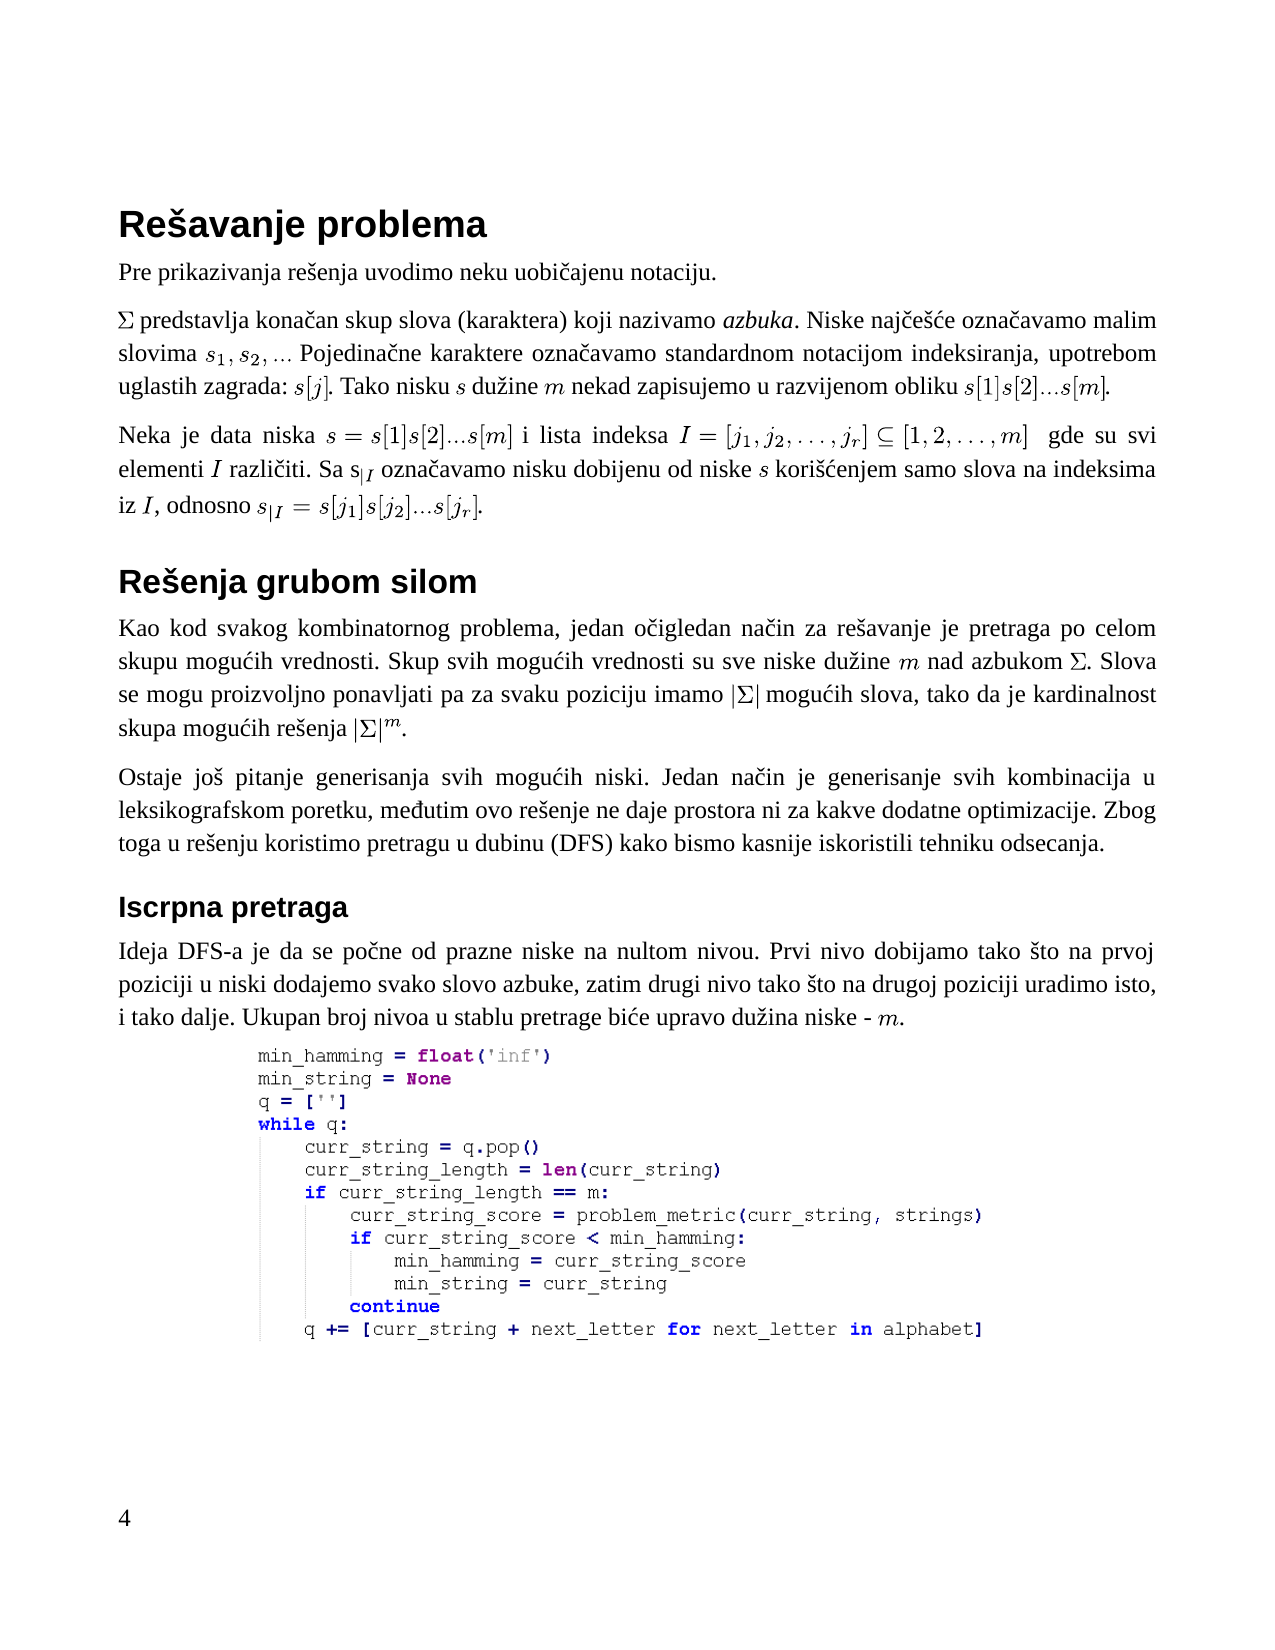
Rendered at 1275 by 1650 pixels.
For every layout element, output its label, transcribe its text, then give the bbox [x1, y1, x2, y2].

text Neka je data niska i lista indeksa gde su svi elementi različiti. Sa s označavamo nisku dobijenu od niske korišćenjem samo slova na indeksima iz , odnosno . [118, 420, 1157, 522]
picture [242, 1043, 993, 1343]
text Ideja DFS-a je da se počne od prazne niske na nultom nivou. Prvi nivo dobijamo tako što na prvoj poziciji u niski dodajemo svako slovo azbuke, zatim drugi nivo tako što na drugoj poziciji uradimo isto, i tako dalje. Ukupan broj nivoa u stablu pretrage biće upravo dužina niske - . [118, 936, 1157, 1031]
subtitle Iscrpna pretraga [118, 890, 1157, 924]
text Kao kod svakog kombinatornog problema, jedan očigledan način za rešavanje je pretraga po celom skupu mogućih vrednosti. Skup svih mogućih vrednosti su sve niske dužine nad azbukom . Slova se mogu proizvoljno ponavljati pa za svaku poziciju imamo mogućih slova, tako da je kardinalnost skupa mogućih rešenja . [118, 613, 1157, 743]
text predstavlja konačan skup slova (karaktera) koji nazivamo azbuka. Niske najčešće označavamo malim slovima Pojedinačne karaktere označavamo standardnom notacijom indeksiranja, upotrebom uglastih zagrada: . Tako nisku dužine nekad zapisujemo u razvijenom obliku . [118, 305, 1157, 401]
text Ostaje još pitanje generisanja svih mogućih niski. Jedan način je generisanje svih kombinacija u leksikografskom poretku, međutim ovo rešenje ne daje prostora ni za kakve dodatne optimizacije. Zbog toga u rešenju koristimo pretragu u dubinu (DFS) kako bismo kasnije iskoristili tehniku odsecanja. [118, 762, 1157, 857]
text Pre prikazivanja rešenja uvodimo neku uobičajenu notaciju. [118, 257, 1157, 286]
subtitle Rešenja grubom silom [118, 562, 1157, 601]
subtitle Rešavanje problema [118, 201, 1157, 245]
